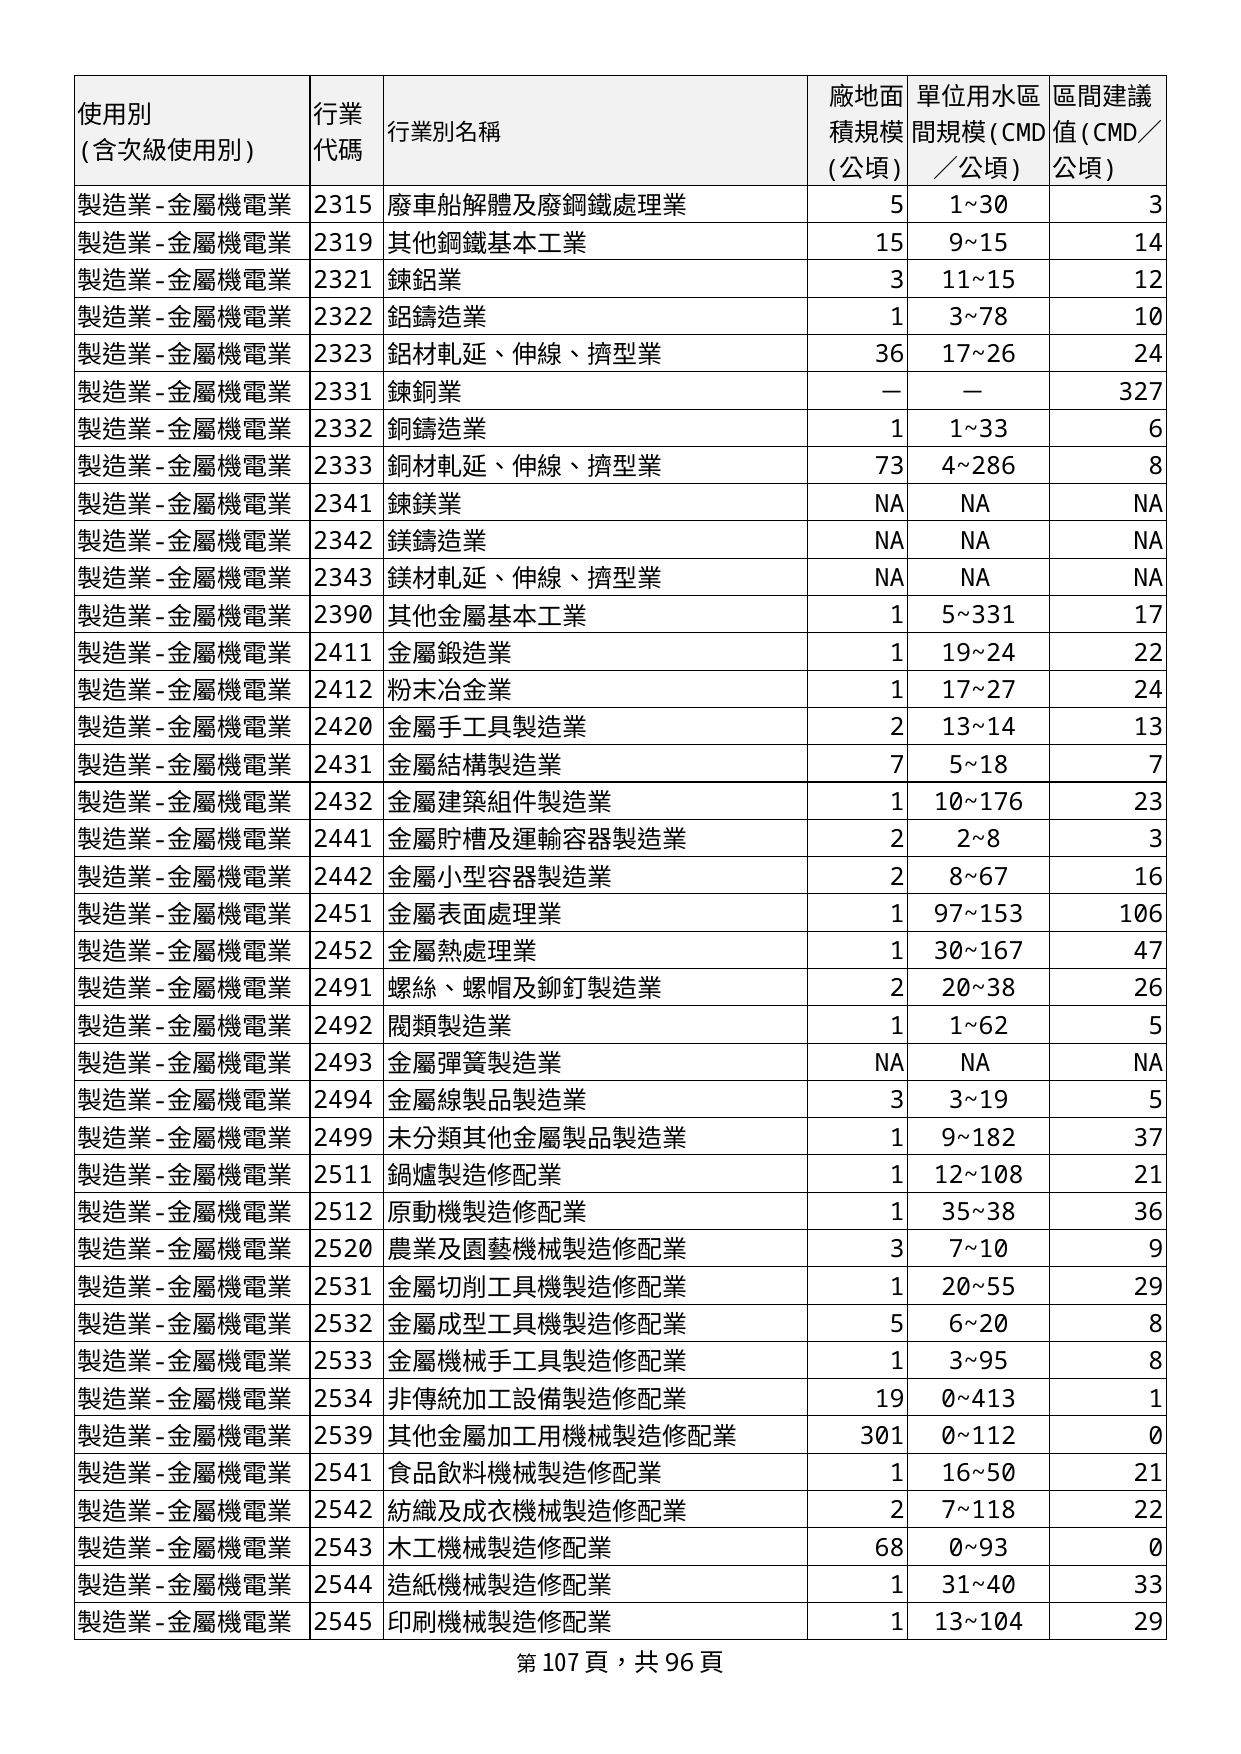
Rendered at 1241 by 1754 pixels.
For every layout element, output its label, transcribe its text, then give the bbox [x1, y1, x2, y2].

table_cell 金屬表面處理業 [384, 894, 807, 931]
table_cell 1 [808, 1342, 907, 1378]
table_cell 301 [808, 1416, 907, 1453]
table_cell 2390 [311, 596, 383, 632]
table_cell 3 [808, 1230, 907, 1266]
table_cell 17~27 [908, 671, 1049, 707]
table_cell 68 [808, 1528, 907, 1564]
table_cell 製造業-金屬機電業 [75, 410, 309, 446]
table_cell 1 [808, 783, 907, 819]
table_cell 2494 [311, 1081, 383, 1117]
table_cell 33 [1050, 1566, 1166, 1602]
table_cell 47 [1050, 932, 1166, 968]
table_cell 6~20 [908, 1305, 1049, 1341]
table_cell 8 [1050, 447, 1166, 483]
table_cell 製造業-金屬機電業 [75, 1491, 309, 1527]
table_cell 3~19 [908, 1081, 1049, 1117]
table_cell 製造業-金屬機電業 [75, 1342, 309, 1378]
table_cell 7~118 [908, 1491, 1049, 1527]
table_header 使用別 (含次級使用別) [75, 76, 309, 185]
table_cell 8 [1050, 1305, 1166, 1341]
table_cell 327 [1050, 372, 1166, 408]
table_cell 鍊鎂業 [384, 484, 807, 520]
table_cell 1 [1050, 1379, 1166, 1415]
table_cell NA [908, 484, 1049, 520]
table_cell 2534 [311, 1379, 383, 1415]
table_cell NA [908, 521, 1049, 558]
table_cell 金屬機械手工具製造修配業 [384, 1342, 807, 1378]
table_cell 製造業-金屬機電業 [75, 484, 309, 520]
table_cell 2332 [311, 410, 383, 446]
table_cell 其他金屬加工用機械製造修配業 [384, 1416, 807, 1453]
table_cell 農業及園藝機械製造修配業 [384, 1230, 807, 1266]
table_cell 製造業-金屬機電業 [75, 1528, 309, 1564]
table_cell 製造業-金屬機電業 [75, 1416, 309, 1453]
table_cell 10 [1050, 298, 1166, 334]
table_cell 銅材軋延、伸線、擠型業 [384, 447, 807, 483]
table_cell 2343 [311, 559, 383, 595]
table_cell 1 [808, 1006, 907, 1042]
table_cell 10~176 [908, 783, 1049, 819]
table_cell 非傳統加工設備製造修配業 [384, 1379, 807, 1415]
table_cell 製造業-金屬機電業 [75, 335, 309, 371]
table_cell 2412 [311, 671, 383, 707]
table_cell 其他鋼鐵基本工業 [384, 223, 807, 259]
table_cell 製造業-金屬機電業 [75, 1267, 309, 1303]
table_cell 2531 [311, 1267, 383, 1303]
table_cell NA [1050, 1044, 1166, 1080]
table_cell 9~182 [908, 1118, 1049, 1154]
table_cell 製造業-金屬機電業 [75, 1044, 309, 1080]
table_cell 0 [1050, 1416, 1166, 1453]
table_cell 2331 [311, 372, 383, 408]
table_cell 2 [808, 969, 907, 1005]
table_cell 29 [1050, 1267, 1166, 1303]
table_cell 2342 [311, 521, 383, 558]
table_cell 印刷機械製造修配業 [384, 1603, 807, 1639]
table_cell 3 [808, 260, 907, 297]
table_cell 24 [1050, 671, 1166, 707]
table_cell 1 [808, 1267, 907, 1303]
table_cell 螺絲、螺帽及鉚釘製造業 [384, 969, 807, 1005]
table_cell 7 [808, 745, 907, 781]
table_cell 2511 [311, 1155, 383, 1192]
table_cell 銅鑄造業 [384, 410, 807, 446]
table_cell 12 [1050, 260, 1166, 297]
table_cell 21 [1050, 1155, 1166, 1192]
table_header 區間建議值(CMD／公頃) [1050, 76, 1166, 185]
table_cell 製造業-金屬機電業 [75, 894, 309, 931]
table_cell 食品飲料機械製造修配業 [384, 1454, 807, 1490]
table_cell 鍊銅業 [384, 372, 807, 408]
table_cell 鋁材軋延、伸線、擠型業 [384, 335, 807, 371]
table_cell 9~15 [908, 223, 1049, 259]
table_cell NA [808, 484, 907, 520]
table_cell 11~15 [908, 260, 1049, 297]
table_cell 金屬小型容器製造業 [384, 857, 807, 893]
table_cell 24 [1050, 335, 1166, 371]
table_cell 製造業-金屬機電業 [75, 969, 309, 1005]
table_cell 製造業-金屬機電業 [75, 820, 309, 856]
table_cell 3 [1050, 820, 1166, 856]
table_cell 0 [1050, 1528, 1166, 1564]
table_cell 3~95 [908, 1342, 1049, 1378]
table_cell 37 [1050, 1118, 1166, 1154]
table_cell 0~112 [908, 1416, 1049, 1453]
table_cell 2544 [311, 1566, 383, 1602]
table_cell 14 [1050, 223, 1166, 259]
table_cell 2~8 [908, 820, 1049, 856]
table_cell 97~153 [908, 894, 1049, 931]
table_cell 製造業-金屬機電業 [75, 223, 309, 259]
table_cell 3~78 [908, 298, 1049, 334]
table_cell 2493 [311, 1044, 383, 1080]
table_cell NA [908, 1044, 1049, 1080]
table_cell 2541 [311, 1454, 383, 1490]
table_cell 木工機械製造修配業 [384, 1528, 807, 1564]
table_cell 1 [808, 633, 907, 669]
table_cell 製造業-金屬機電業 [75, 671, 309, 707]
table_cell 製造業-金屬機電業 [75, 708, 309, 744]
table_cell NA [808, 521, 907, 558]
table_cell 1 [808, 1566, 907, 1602]
table_cell 2322 [311, 298, 383, 334]
table_cell 21 [1050, 1454, 1166, 1490]
table_cell 製造業-金屬機電業 [75, 1006, 309, 1042]
table_cell 3 [808, 1081, 907, 1117]
table_cell 26 [1050, 969, 1166, 1005]
table_cell 原動機製造修配業 [384, 1193, 807, 1229]
table_cell 2543 [311, 1528, 383, 1564]
table_cell 製造業-金屬機電業 [75, 1081, 309, 1117]
table_header 行業別名稱 [384, 76, 807, 185]
table_cell 30~167 [908, 932, 1049, 968]
table_cell 製造業-金屬機電業 [75, 447, 309, 483]
table_cell 金屬貯槽及運輸容器製造業 [384, 820, 807, 856]
table_cell 0~413 [908, 1379, 1049, 1415]
table_cell 6 [1050, 410, 1166, 446]
table_cell 其他金屬基本工業 [384, 596, 807, 632]
table_cell 7~10 [908, 1230, 1049, 1266]
table_cell 製造業-金屬機電業 [75, 1603, 309, 1639]
table_cell 22 [1050, 1491, 1166, 1527]
table_cell 1~33 [908, 410, 1049, 446]
table_cell 35~38 [908, 1193, 1049, 1229]
table_cell 2539 [311, 1416, 383, 1453]
table_cell 2441 [311, 820, 383, 856]
table_cell NA [1050, 484, 1166, 520]
table_cell 製造業-金屬機電業 [75, 932, 309, 968]
table_cell 5 [808, 186, 907, 222]
table_cell 造紙機械製造修配業 [384, 1566, 807, 1602]
table_cell 金屬成型工具機製造修配業 [384, 1305, 807, 1341]
table_cell 23 [1050, 783, 1166, 819]
table_cell 2491 [311, 969, 383, 1005]
table_cell 2520 [311, 1230, 383, 1266]
table_cell 31~40 [908, 1566, 1049, 1602]
table_cell NA [808, 559, 907, 595]
table_cell 5~18 [908, 745, 1049, 781]
table_cell 鍋爐製造修配業 [384, 1155, 807, 1192]
table_cell 3 [1050, 186, 1166, 222]
table_cell 2341 [311, 484, 383, 520]
table_cell 製造業-金屬機電業 [75, 298, 309, 334]
table_cell 1 [808, 410, 907, 446]
table_cell 36 [1050, 1193, 1166, 1229]
table_cell 2 [808, 708, 907, 744]
table_cell 製造業-金屬機電業 [75, 372, 309, 408]
table_cell 製造業-金屬機電業 [75, 783, 309, 819]
table_cell 22 [1050, 633, 1166, 669]
table_cell 2542 [311, 1491, 383, 1527]
table_cell 1 [808, 932, 907, 968]
table_cell 16~50 [908, 1454, 1049, 1490]
table_cell 製造業-金屬機電業 [75, 1566, 309, 1602]
table_cell 2533 [311, 1342, 383, 1378]
table_cell 金屬切削工具機製造修配業 [384, 1267, 807, 1303]
table_cell 5 [1050, 1081, 1166, 1117]
table_cell 金屬鍛造業 [384, 633, 807, 669]
table_cell NA [1050, 559, 1166, 595]
table_cell 20~55 [908, 1267, 1049, 1303]
table_cell 0~93 [908, 1528, 1049, 1564]
table_cell 1 [808, 894, 907, 931]
table_header 廠地面積規模(公頃) [808, 76, 907, 185]
table_cell 金屬熱處理業 [384, 932, 807, 968]
table_cell 紡織及成衣機械製造修配業 [384, 1491, 807, 1527]
table_cell 36 [808, 335, 907, 371]
table_cell 106 [1050, 894, 1166, 931]
table_cell 1 [808, 298, 907, 334]
table_cell 1 [808, 671, 907, 707]
table_cell 1 [808, 1193, 907, 1229]
table_cell 2452 [311, 932, 383, 968]
table_cell NA [1050, 521, 1166, 558]
table_cell － [808, 372, 907, 408]
table_cell 製造業-金屬機電業 [75, 596, 309, 632]
table_cell 金屬線製品製造業 [384, 1081, 807, 1117]
table_cell 1 [808, 1155, 907, 1192]
table_cell － [908, 372, 1049, 408]
table_cell 1~30 [908, 186, 1049, 222]
table_cell 17 [1050, 596, 1166, 632]
table_cell 鎂鑄造業 [384, 521, 807, 558]
table_cell 廢車船解體及廢鋼鐵處理業 [384, 186, 807, 222]
table_cell 7 [1050, 745, 1166, 781]
table_cell 2411 [311, 633, 383, 669]
table_cell 73 [808, 447, 907, 483]
table_cell 2532 [311, 1305, 383, 1341]
table_cell 4~286 [908, 447, 1049, 483]
table_cell 2 [808, 1491, 907, 1527]
table_cell 2 [808, 857, 907, 893]
table_cell 12~108 [908, 1155, 1049, 1192]
table_cell 製造業-金屬機電業 [75, 260, 309, 297]
table_cell 2321 [311, 260, 383, 297]
table_cell 製造業-金屬機電業 [75, 1305, 309, 1341]
table_cell 製造業-金屬機電業 [75, 1379, 309, 1415]
table_cell 製造業-金屬機電業 [75, 745, 309, 781]
table_cell 2451 [311, 894, 383, 931]
table_cell 2432 [311, 783, 383, 819]
table_cell 13~14 [908, 708, 1049, 744]
table_cell 製造業-金屬機電業 [75, 559, 309, 595]
table_cell 8~67 [908, 857, 1049, 893]
table_cell 5 [808, 1305, 907, 1341]
table_cell 2420 [311, 708, 383, 744]
table_cell 粉末冶金業 [384, 671, 807, 707]
table_header 行業代碼 [311, 76, 383, 185]
table_cell 製造業-金屬機電業 [75, 633, 309, 669]
table_cell 金屬結構製造業 [384, 745, 807, 781]
table_cell 5 [1050, 1006, 1166, 1042]
table_cell 鍊鋁業 [384, 260, 807, 297]
table_cell 金屬彈簧製造業 [384, 1044, 807, 1080]
table_cell 1~62 [908, 1006, 1049, 1042]
table_header 單位用水區間規模(CMD／公頃) [908, 76, 1049, 185]
table_cell 製造業-金屬機電業 [75, 1118, 309, 1154]
table_cell 鋁鑄造業 [384, 298, 807, 334]
table_cell 29 [1050, 1603, 1166, 1639]
table_cell 9 [1050, 1230, 1166, 1266]
table_cell 2 [808, 820, 907, 856]
table_cell 閥類製造業 [384, 1006, 807, 1042]
table_cell 5~331 [908, 596, 1049, 632]
table_cell 1 [808, 1454, 907, 1490]
table_cell 製造業-金屬機電業 [75, 1454, 309, 1490]
table_cell 製造業-金屬機電業 [75, 1155, 309, 1192]
table_cell 2323 [311, 335, 383, 371]
table_cell 19~24 [908, 633, 1049, 669]
table_cell 15 [808, 223, 907, 259]
table_cell 金屬手工具製造業 [384, 708, 807, 744]
table_cell 20~38 [908, 969, 1049, 1005]
table_cell 製造業-金屬機電業 [75, 1193, 309, 1229]
table_cell 2545 [311, 1603, 383, 1639]
table_cell 2442 [311, 857, 383, 893]
table_cell 13~104 [908, 1603, 1049, 1639]
table_cell NA [808, 1044, 907, 1080]
table_cell 金屬建築組件製造業 [384, 783, 807, 819]
table_cell 17~26 [908, 335, 1049, 371]
table_cell 1 [808, 1603, 907, 1639]
table_cell 8 [1050, 1342, 1166, 1378]
table_cell 1 [808, 596, 907, 632]
table_cell 2333 [311, 447, 383, 483]
table_cell 製造業-金屬機電業 [75, 521, 309, 558]
table_cell NA [908, 559, 1049, 595]
table_cell 13 [1050, 708, 1166, 744]
table_cell 2431 [311, 745, 383, 781]
table_cell 2492 [311, 1006, 383, 1042]
table_cell 製造業-金屬機電業 [75, 186, 309, 222]
table_cell 製造業-金屬機電業 [75, 1230, 309, 1266]
table_cell 2315 [311, 186, 383, 222]
table_cell 16 [1050, 857, 1166, 893]
table_cell 19 [808, 1379, 907, 1415]
table_cell 未分類其他金屬製品製造業 [384, 1118, 807, 1154]
table_cell 1 [808, 1118, 907, 1154]
table_cell 2512 [311, 1193, 383, 1229]
table_cell 2499 [311, 1118, 383, 1154]
table_cell 2319 [311, 223, 383, 259]
table_cell 製造業-金屬機電業 [75, 857, 309, 893]
table_cell 鎂材軋延、伸線、擠型業 [384, 559, 807, 595]
